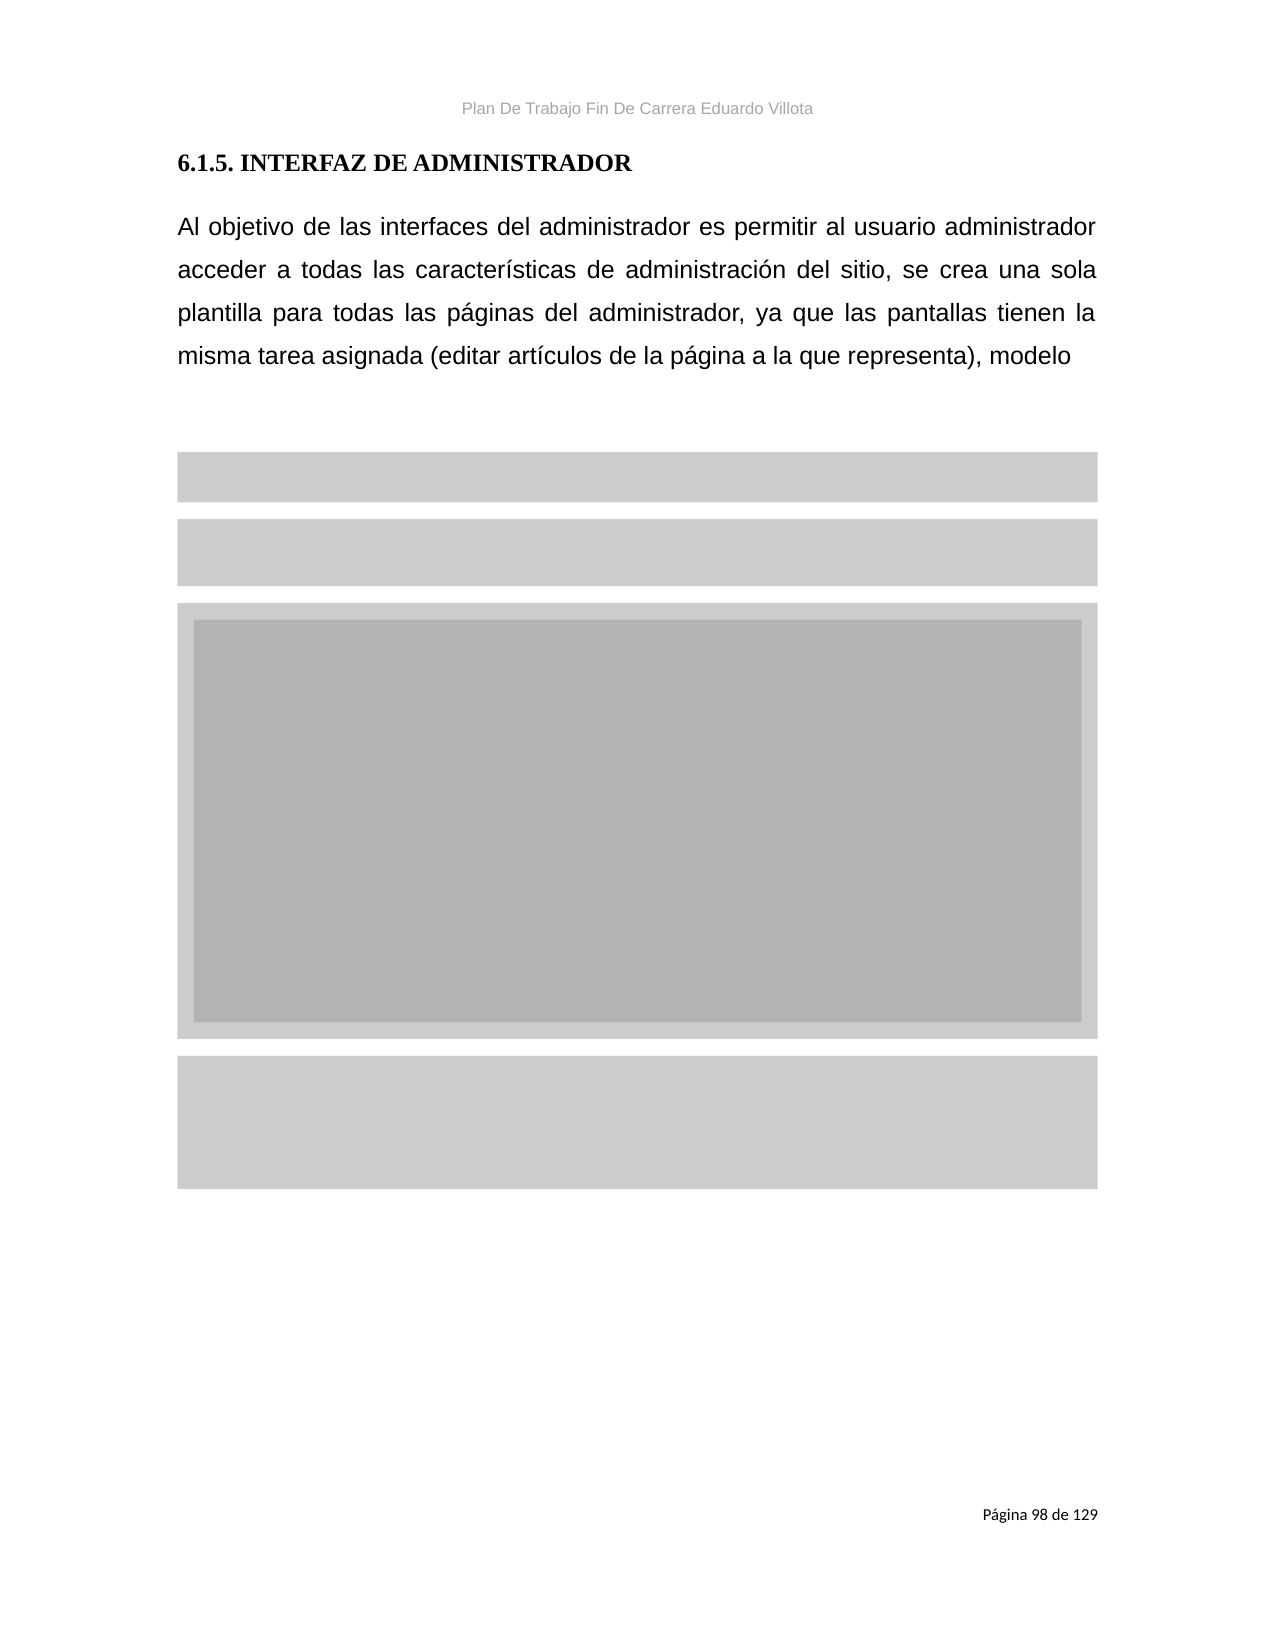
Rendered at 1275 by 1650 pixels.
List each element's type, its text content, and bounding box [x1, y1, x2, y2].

text 6.1.5. INTERFAZ DE ADMINISTRADOR [177, 148, 1098, 176]
text Al objetivo de las interfaces del administrador es permitir al usuario administrador acceder a todas las características de administración del sitio, se crea una sola plantilla para todas las páginas del administrador, ya que las pantallas tienen la misma tarea asignada (editar artículos de la página a la que representa), modelo [177, 212, 1098, 370]
picture [177, 452, 1098, 1189]
